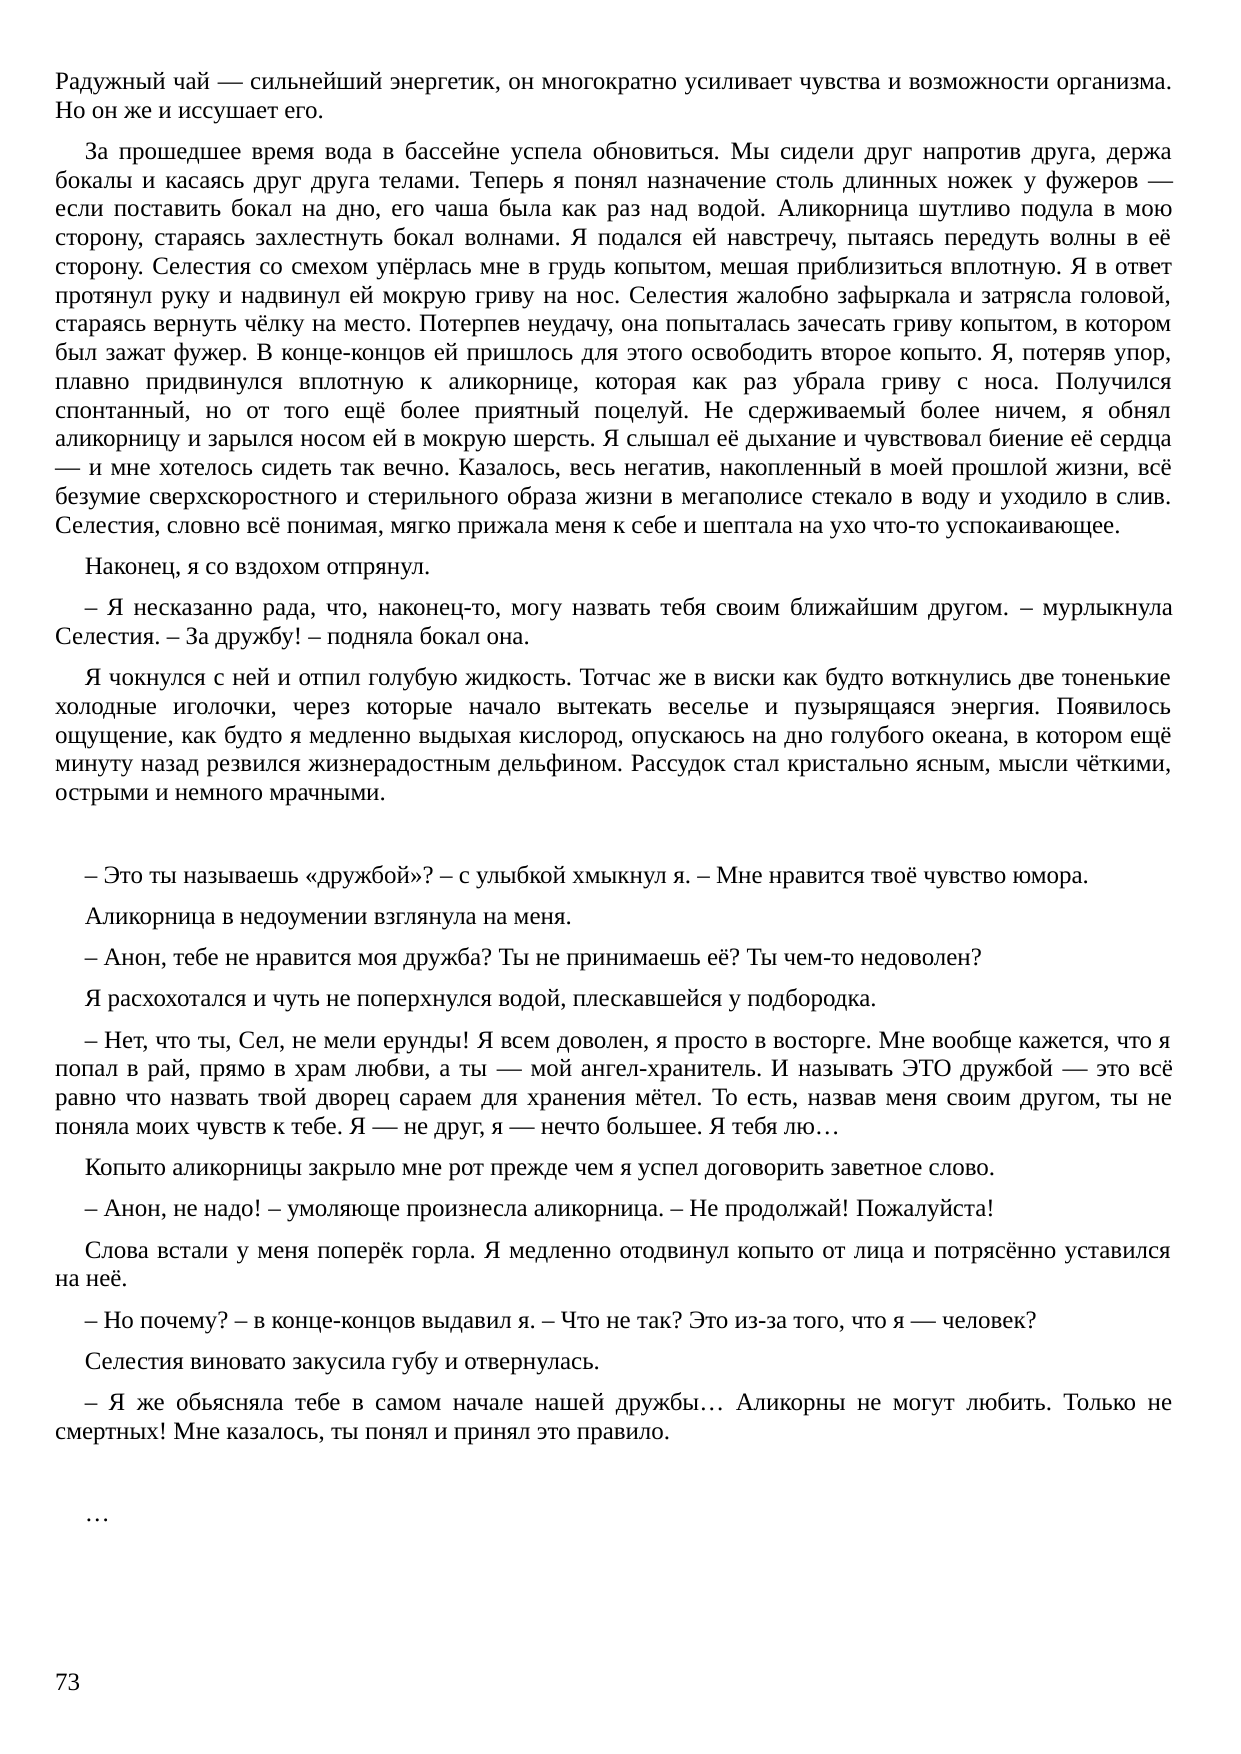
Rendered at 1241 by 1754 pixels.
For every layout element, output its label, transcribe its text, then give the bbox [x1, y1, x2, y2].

text Я чокнулся с ней и отпил голубую жидкость. Тотчас же в виски как будто воткнулись две тоненькие холодные иголочки, через которые начало вытекать веселье и пузырящаяся энергия. Появилось ощущение, как будто я медленно выдыхая кислород, опускаюсь на дно голубого океана, в котором ещё минуту назад резвился жизнерадостным дельфином. Рассудок стал кристально ясным, мысли чёткими, острыми и немного мрачными. [55, 662, 1173, 806]
text – Я же обьясняла тебе в самом начале нашей дружбы… Аликорны не могут любить. Только не смертных! Мне казалось, ты понял и принял это правило. [55, 1387, 1173, 1445]
text Аликорница в недоумении взглянула на меня. [55, 901, 1173, 930]
text Слова встали у меня поперёк горла. Я медленно отодвинул копыто от лица и потрясённо уставился на неё. [55, 1235, 1173, 1292]
text – Анон, не надо! – умоляюще произнесла аликорница. – Не продолжай! Пожалуйста! [55, 1193, 1173, 1222]
text Я расхохотался и чуть не поперхнулся водой, плескавшейся у подбородка. [55, 983, 1173, 1012]
text Копыто аликорницы закрыло мне рот прежде чем я успел договорить заветное слово. [55, 1152, 1173, 1181]
text … [55, 1498, 1173, 1527]
text Наконец, я со вздохом отпрянул. [55, 551, 1173, 580]
text Селестия виновато закусила губу и отвернулась. [55, 1346, 1173, 1375]
text – Нет, что ты, Сел, не мели ерунды! Я всем доволен, я просто в восторге. Мне вообще кажется, что я попал в рай, прямо в храм любви, а ты — мой ангел-хранитель. И называть ЭТО дружбой — это всё равно что назвать твой дворец сараем для хранения мётел. То есть, назвав меня своим другом, ты не поняла моих чувств к тебе. Я — не друг, я — нечто большее. Я тебя лю… [55, 1025, 1173, 1140]
text – Я несказанно рада, что, наконец-то, могу назвать тебя своим ближайшим другом. – мурлыкнула Селестия. – За дружбу! – подняла бокал она. [55, 592, 1173, 650]
text За прошедшее время вода в бассейне успела обновиться. Мы сидели друг напротив друга, держа бокалы и касаясь друг друга телами. Теперь я понял назначение столь длинных ножек у фужеров — если поставить бокал на дно, его чаша была как раз над водой. Аликорница шутливо подула в мою сторону, стараясь захлестнуть бокал волнами. Я подался ей навстречу, пытаясь передуть волны в её сторону. Селестия со смехом упёрлась мне в грудь копытом, мешая приблизиться вплотную. Я в ответ протянул руку и надвинул ей мокрую гриву на нос. Селестия жалобно зафыркала и затрясла головой, стараясь вернуть чёлку на место. Потерпев неудачу, она попыталась зачесать гриву копытом, в котором был зажат фужер. В конце-концов ей пришлось для этого освободить второе копыто. Я, потеряв упор, плавно придвинулся вплотную к аликорнице, которая как раз убрала гриву с носа. Получился спонтанный, но от того ещё более приятный поцелуй. Не сдерживаемый более ничем, я обнял аликорницу и зарылся носом ей в мокрую шерсть. Я слышал её дыхание и чувствовал биение её сердца — и мне хотелось сидеть так вечно. Казалось, весь негатив, накопленный в моей прошлой жизни, всё безумие сверхскоростного и стерильного образа жизни в мегаполисе стекало в воду и уходило в слив. Селестия, словно всё понимая, мягко прижала меня к себе и шептала на ухо что-то успокаивающее. [55, 136, 1173, 538]
text – Это ты называешь «дружбой»? – с улыбкой хмыкнул я. – Мне нравится твоё чувство юмора. [55, 860, 1173, 888]
text Радужный чай — сильнейший энергетик, он многократно усиливает чувства и возможности организма. Но он же и иссушает его. [55, 66, 1173, 123]
text – Но почему? – в конце-концов выдавил я. – Что не так? Это из-за того, что я — человек? [55, 1305, 1173, 1333]
text – Анон, тебе не нравится моя дружба? Ты не принимаешь её? Ты чем-то недоволен? [55, 942, 1173, 971]
